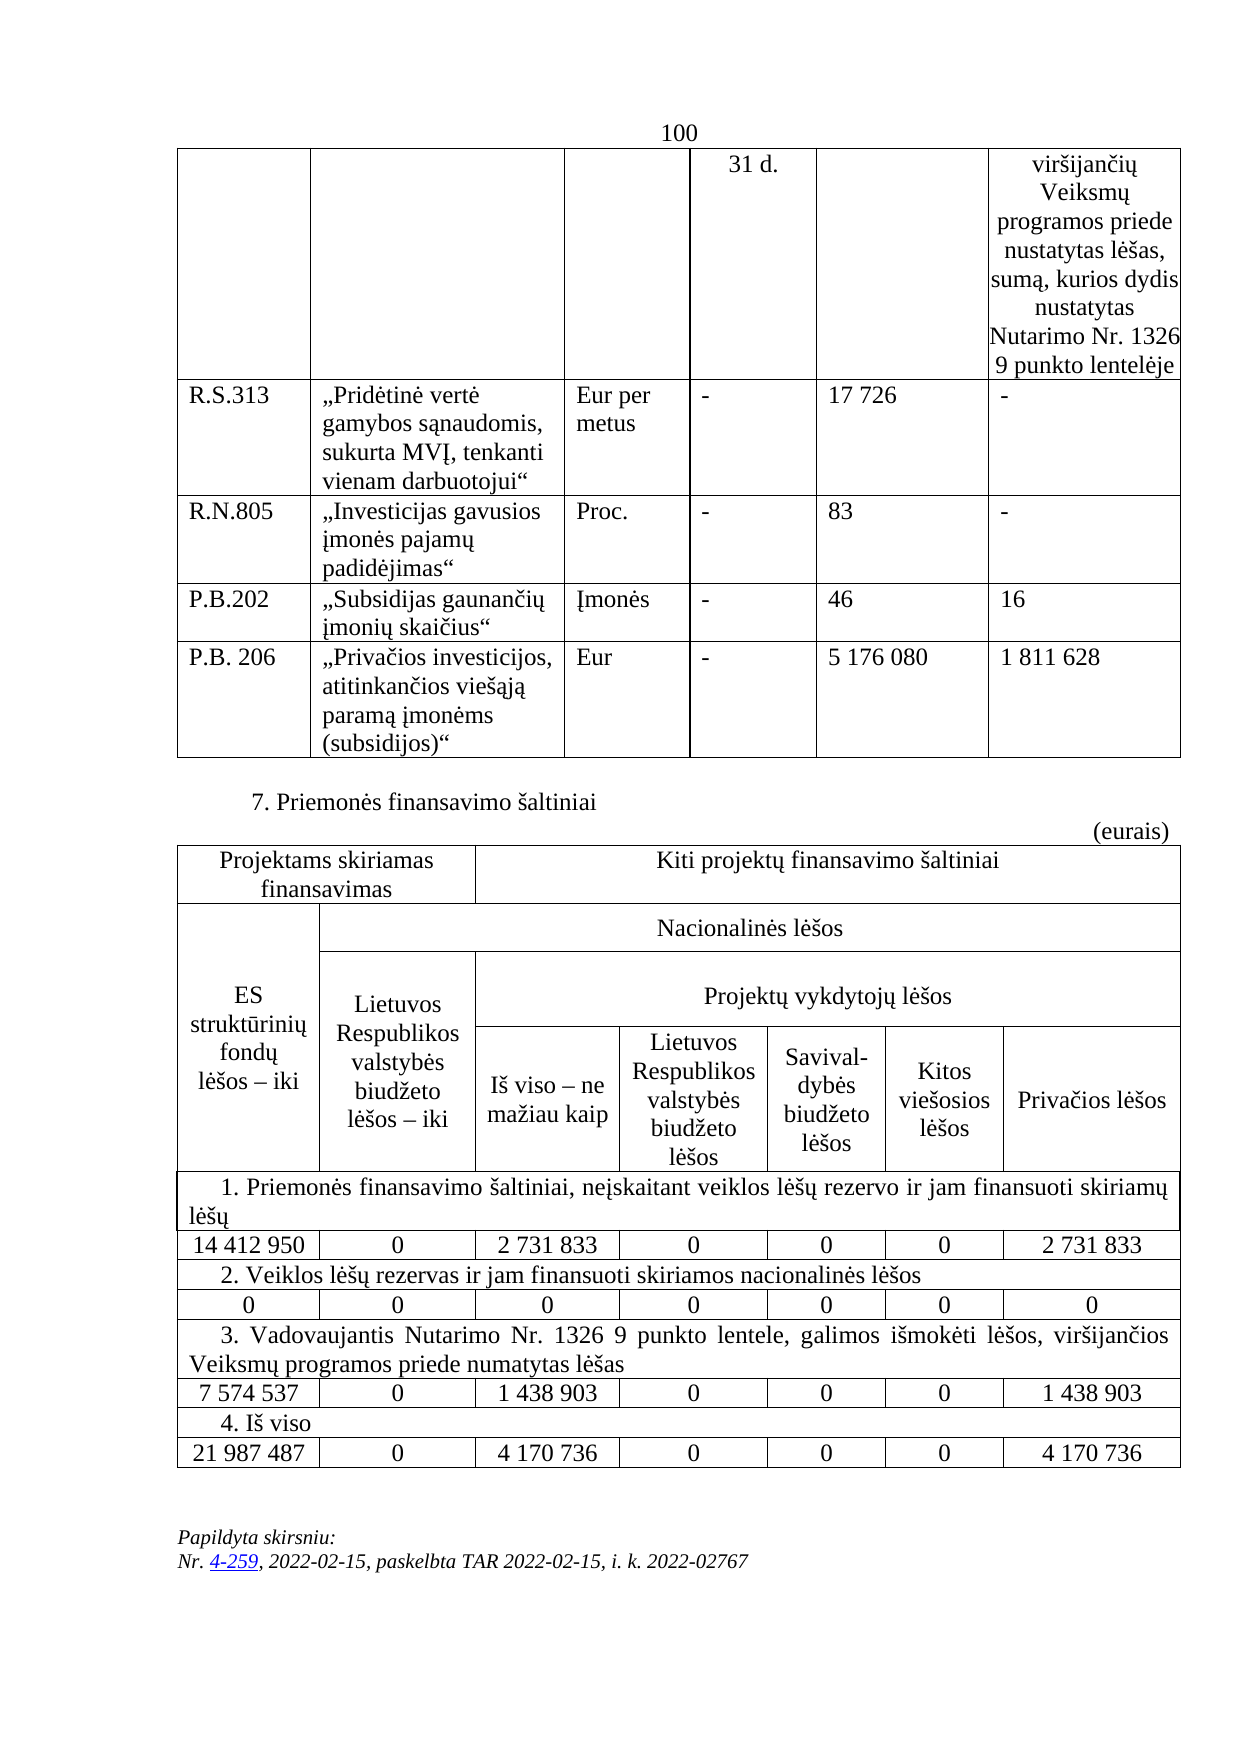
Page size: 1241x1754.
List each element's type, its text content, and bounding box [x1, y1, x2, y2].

table_cell 0 [320, 1379, 475, 1407]
table_header 31 d. [691, 149, 816, 379]
table_cell 21 987 487 [178, 1438, 319, 1467]
table_cell 16 [989, 584, 1180, 641]
table_cell Nacionalinės lėšos [320, 904, 1180, 951]
table_cell „Investicijas gavusios įmonės pajamų padidėjimas“ [311, 496, 564, 583]
table_cell 4. Iš viso [178, 1408, 1180, 1437]
table_header Kiti projektų finansavimo šaltiniai [476, 846, 1180, 903]
table_cell Proc. [565, 496, 689, 583]
table_cell Savival-dybės biudžeto lėšos [768, 1027, 885, 1171]
table_cell P.B.202 [178, 584, 310, 641]
table_cell 0 [620, 1438, 767, 1467]
table_cell 0 [768, 1231, 885, 1259]
table_cell 0 [886, 1290, 1003, 1319]
table_cell 1 438 903 [1004, 1379, 1180, 1407]
table_cell 0 [620, 1290, 767, 1319]
table_cell 17 726 [817, 380, 988, 495]
table_cell 4 170 736 [1004, 1438, 1180, 1467]
table_cell 1. Priemonės finansavimo šaltiniai, neįskaitant veiklos lėšų rezervo ir jam finansuoti skiriamų lėšų [178, 1172, 1179, 1229]
table_cell 2 731 833 [1004, 1231, 1180, 1259]
table_cell - [691, 380, 816, 495]
table_header Projektams skiriamas finansavimas [178, 846, 475, 903]
table_cell 5 176 080 [817, 642, 988, 757]
table_cell R.N.805 [178, 496, 310, 583]
table_header [565, 149, 689, 379]
table_cell 0 [320, 1290, 475, 1319]
table_cell Eur per metus [565, 380, 689, 495]
table_cell 0 [1004, 1290, 1180, 1319]
table_cell Iš viso – ne mažiau kaip [476, 1027, 619, 1171]
table_cell Įmonės [565, 584, 689, 641]
table_cell 3. Vadovaujantis Nutarimo Nr. 1326 9 punkto lentele, galimos išmokėti lėšos, viršijančios Veiksmų programos priede numatytas lėšas [178, 1320, 1180, 1377]
table_cell 1 811 628 [989, 642, 1180, 757]
text Nr. 4-259, 2022-02-15, paskelbta TAR 2022-02-15, i. k. 2022-02767 [177, 1549, 1181, 1573]
table_cell „Subsidijas gaunančių įmonių skaičius“ [311, 584, 564, 641]
table_cell 0 [620, 1379, 767, 1407]
table_cell 0 [886, 1231, 1003, 1259]
table_cell Lietuvos Respublikos valstybės biudžeto lėšos [620, 1027, 767, 1171]
table_cell Kitos viešosios lėšos [886, 1027, 1003, 1171]
text 7. Priemonės finansavimo šaltiniai [251, 787, 1181, 816]
table_cell 1 438 903 [476, 1379, 619, 1407]
text (eurais) [251, 816, 1181, 844]
table_cell - [691, 496, 816, 583]
table_cell 4 170 736 [476, 1438, 619, 1467]
table_cell 0 [768, 1379, 885, 1407]
table_cell 2 731 833 [476, 1231, 619, 1259]
table_cell - [691, 642, 816, 757]
table_cell - [691, 584, 816, 641]
table_cell 0 [178, 1290, 319, 1319]
table_cell - [989, 380, 1180, 495]
table_cell ES struktūrinių fondų lėšos – iki [178, 904, 319, 1171]
table_cell 0 [886, 1438, 1003, 1467]
text Papildyta skirsniu: [177, 1525, 1181, 1549]
table_cell 7 574 537 [178, 1379, 319, 1407]
table_cell 0 [620, 1231, 767, 1259]
table_cell 0 [886, 1379, 1003, 1407]
table_cell Privačios lėšos [1004, 1027, 1180, 1171]
table_cell Eur [565, 642, 689, 757]
table_cell 14 412 950 [178, 1231, 319, 1259]
table_cell 0 [768, 1438, 885, 1467]
table_cell Projektų vykdytojų lėšos [476, 952, 1180, 1026]
table_cell 0 [476, 1290, 619, 1319]
table_cell „Privačios investicijos, atitinkančios viešąją paramą įmonėms (subsidijos)“ [311, 642, 564, 757]
table_header [178, 149, 310, 379]
table_cell [817, 149, 988, 379]
table_cell 83 [817, 496, 988, 583]
table_cell 0 [320, 1438, 475, 1467]
table_cell Lietuvos Respublikos valstybės biudžeto lėšos – iki [320, 952, 475, 1171]
table_cell P.B. 206 [178, 642, 310, 757]
table_cell 0 [320, 1231, 475, 1259]
table_cell viršijančių Veiksmų programos priede nustatytas lėšas, sumą, kurios dydis nustatytas Nutarimo Nr. 1326 9 punkto lentelėje [989, 149, 1180, 379]
table_cell 46 [817, 584, 988, 641]
table_cell R.S.313 [178, 380, 310, 495]
table_header [311, 149, 564, 379]
table_cell „Pridėtinė vertė gamybos sąnaudomis, sukurta MVĮ, tenkanti vienam darbuotojui“ [311, 380, 564, 495]
table_cell - [989, 496, 1180, 583]
table_cell 0 [768, 1290, 885, 1319]
table_cell 2. Veiklos lėšų rezervas ir jam finansuoti skiriamos nacionalinės lėšos [178, 1260, 1180, 1289]
